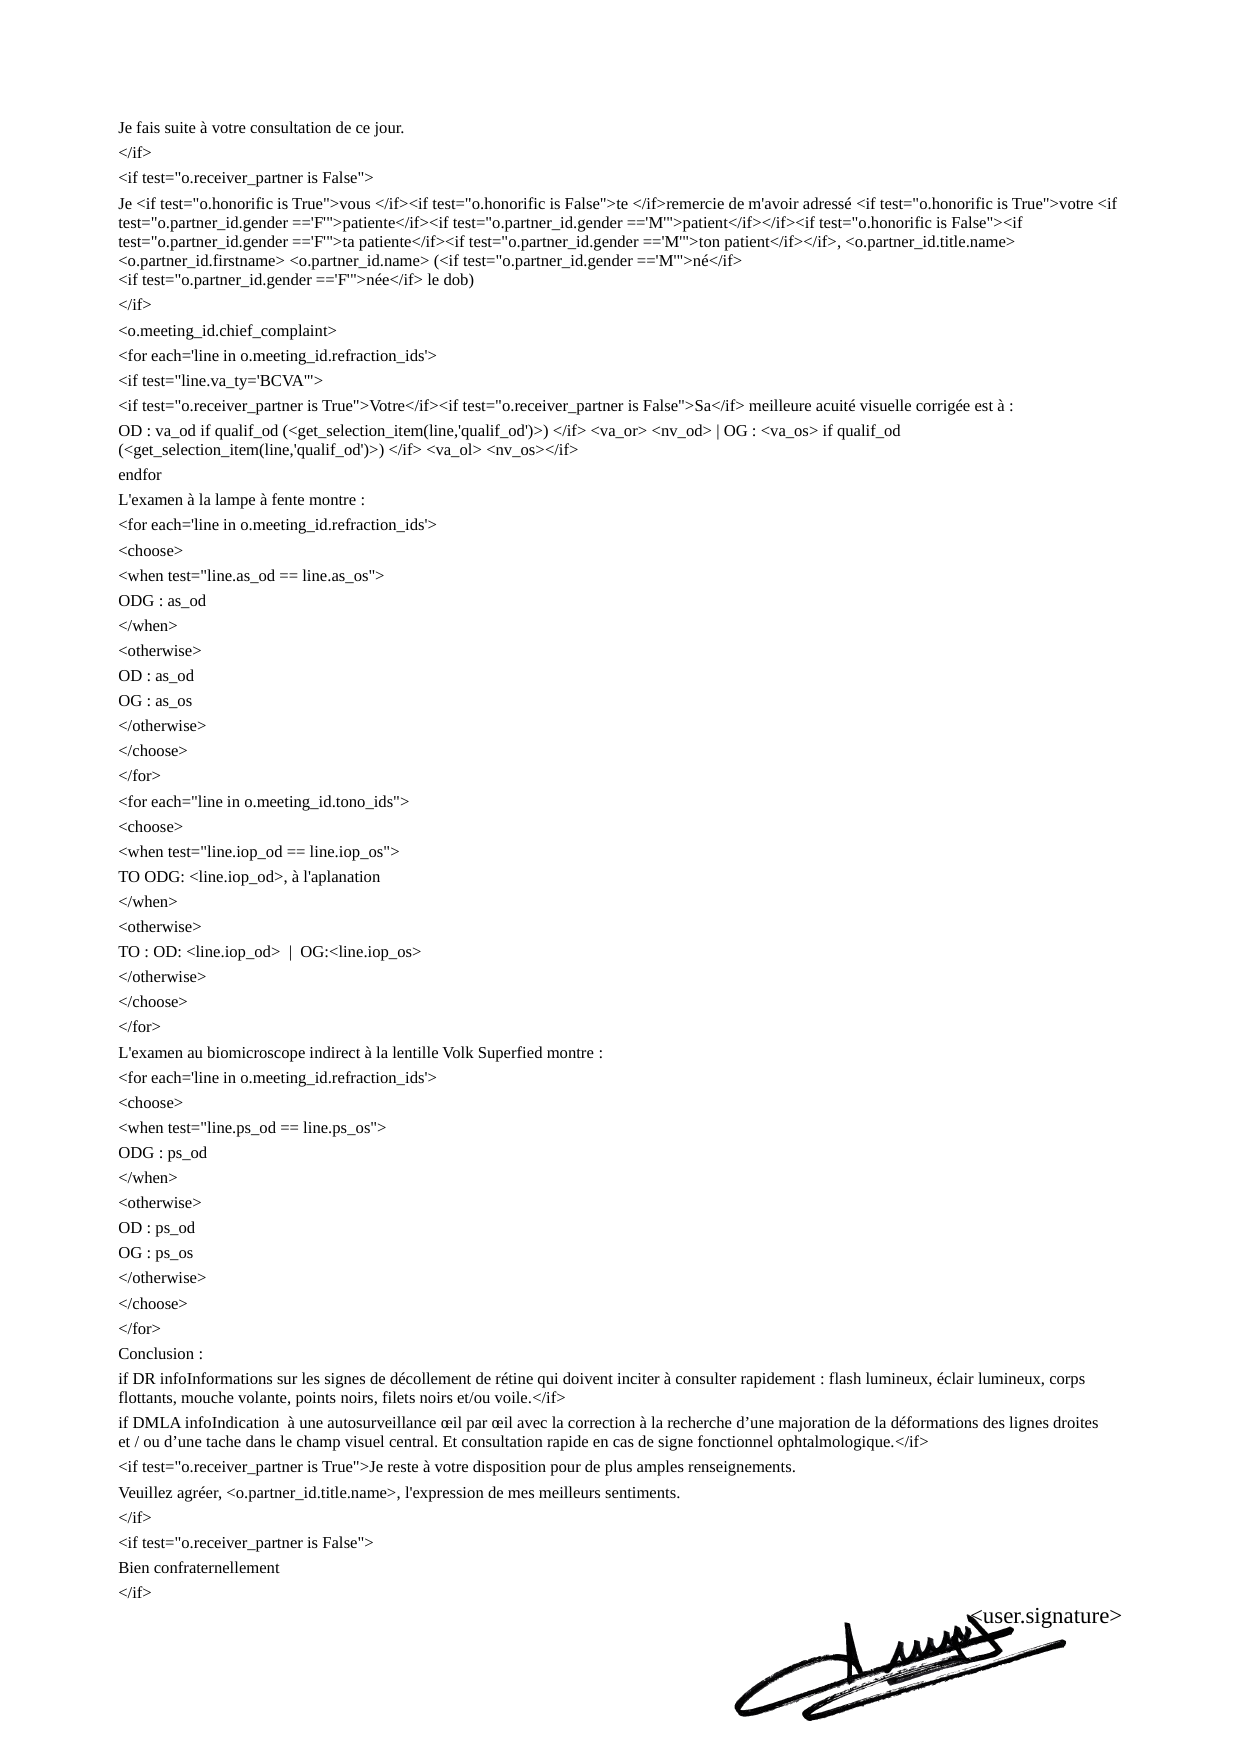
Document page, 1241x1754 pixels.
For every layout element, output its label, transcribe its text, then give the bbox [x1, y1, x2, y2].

text </choose> [118, 1293, 1122, 1313]
text <for each='line in o.meeting_id.refraction_ids'> [118, 515, 1122, 534]
text L'examen au biomicroscope indirect à la lentille Volk Superfied montre : [118, 1042, 1122, 1062]
text <when test="line.ps_od == line.ps_os"> [118, 1118, 1122, 1137]
text <otherwise> [118, 917, 1122, 936]
text </otherwise> [118, 967, 1122, 986]
text Je <if test="o.honorific is True">vous </if><if test="o.honorific is False">te </if>remercie de m'avoir adressé <if test="o.honorific is True">votre <if test="o.partner_id.gender =='F'">patiente</if><if test="o.partner_id.gender =='M'">patient</if></if><if test="o.honorific is False"><if test="o.partner_id.gender =='F'">ta patiente</if><if test="o.partner_id.gender =='M'">ton patient</if></if>, <o.partner_id.title.name> <o.partner_id.firstname> <o.partner_id.name> (<if test="o.partner_id.gender =='M'">né</if> <if test="o.partner_id.gender =='F'">née</if> le dob) [118, 193, 1122, 289]
text </for> [118, 1318, 1122, 1338]
text <choose> [118, 540, 1122, 559]
text TO : OD: <line.iop_od> | OG:<line.iop_os> [118, 942, 1122, 961]
text ODG : ps_od [118, 1143, 1122, 1162]
text OG : as_os [118, 691, 1122, 710]
text <when test="line.iop_od == line.iop_os"> [118, 842, 1122, 861]
text OD : ps_od [118, 1218, 1122, 1237]
text </otherwise> [118, 1268, 1122, 1287]
text <when test="line.as_od == line.as_os"> [118, 565, 1122, 584]
text <user.signature> [118, 1602, 1122, 1628]
text TO ODG: <line.iop_od>, à l'aplanation [118, 867, 1122, 886]
text </when> [118, 1168, 1122, 1187]
text <for each="line in o.meeting_id.tono_ids"> [118, 791, 1122, 811]
text <choose> [118, 816, 1122, 836]
text </if> [118, 1583, 1122, 1602]
text </when> [118, 616, 1122, 635]
text </if> [118, 143, 1122, 162]
text <o.meeting_id.chief_complaint> [118, 320, 1122, 339]
text <if test="o.receiver_partner is False"> [118, 168, 1122, 187]
text OG : ps_os [118, 1243, 1122, 1262]
text <otherwise> [118, 1193, 1122, 1212]
text <if test="o.receiver_partner is True">Votre</if><if test="o.receiver_partner is False">Sa</if> meilleure acuité visuelle corrigée est à : [118, 396, 1122, 415]
text <for each='line in o.meeting_id.refraction_ids'> [118, 1067, 1122, 1087]
text </if> [118, 295, 1122, 314]
text OD : va_od if qualif_od (<get_selection_item(line,'qualif_od')>) </if> <va_or> <nv_od> | OG : <va_os> if qualif_od (<get_selection_item(line,'qualif_od')>) </if> <va_ol> <nv_os></if> [118, 421, 1122, 459]
text <for each='line in o.meeting_id.refraction_ids'> [118, 345, 1122, 364]
text </choose> [118, 992, 1122, 1011]
text </otherwise> [118, 716, 1122, 735]
text endfor [118, 465, 1122, 484]
text <if test="o.receiver_partner is False"> [118, 1533, 1122, 1552]
picture [734, 1614, 1067, 1721]
text </if> [118, 1507, 1122, 1527]
text </for> [118, 1017, 1122, 1036]
text Conclusion : [118, 1344, 1122, 1363]
text <choose> [118, 1093, 1122, 1112]
text L'examen à la lampe à fente montre : [118, 490, 1122, 509]
text Veuillez agréer, <o.partner_id.title.name>, l'expression de mes meilleurs sentiments. [118, 1482, 1122, 1502]
text Bien confraternellement [118, 1558, 1122, 1577]
text </choose> [118, 741, 1122, 760]
text </for> [118, 766, 1122, 785]
text </when> [118, 892, 1122, 911]
text <if test="o.receiver_partner is True">Je reste à votre disposition pour de plus amples renseignements. [118, 1457, 1122, 1476]
text OD : as_od [118, 666, 1122, 685]
text if DMLA infoIndication à une autosurveillance œil par œil avec la correction à la recherche d’une majoration de la déformations des lignes droites et / ou d’une tache dans le champ visuel central. Et consultation rapide en cas de signe fonctionnel ophtalmologique.</if> [118, 1413, 1122, 1451]
text <otherwise> [118, 641, 1122, 660]
text Je fais suite à votre consultation de ce jour. [118, 118, 1122, 137]
text <if test="line.va_ty='BCVA'"> [118, 371, 1122, 390]
text ODG : as_od [118, 591, 1122, 610]
text if DR infoInformations sur les signes de décollement de rétine qui doivent inciter à consulter rapidement : flash lumineux, éclair lumineux, corps flottants, mouche volante, points noirs, filets noirs et/ou voile.</if> [118, 1369, 1122, 1407]
